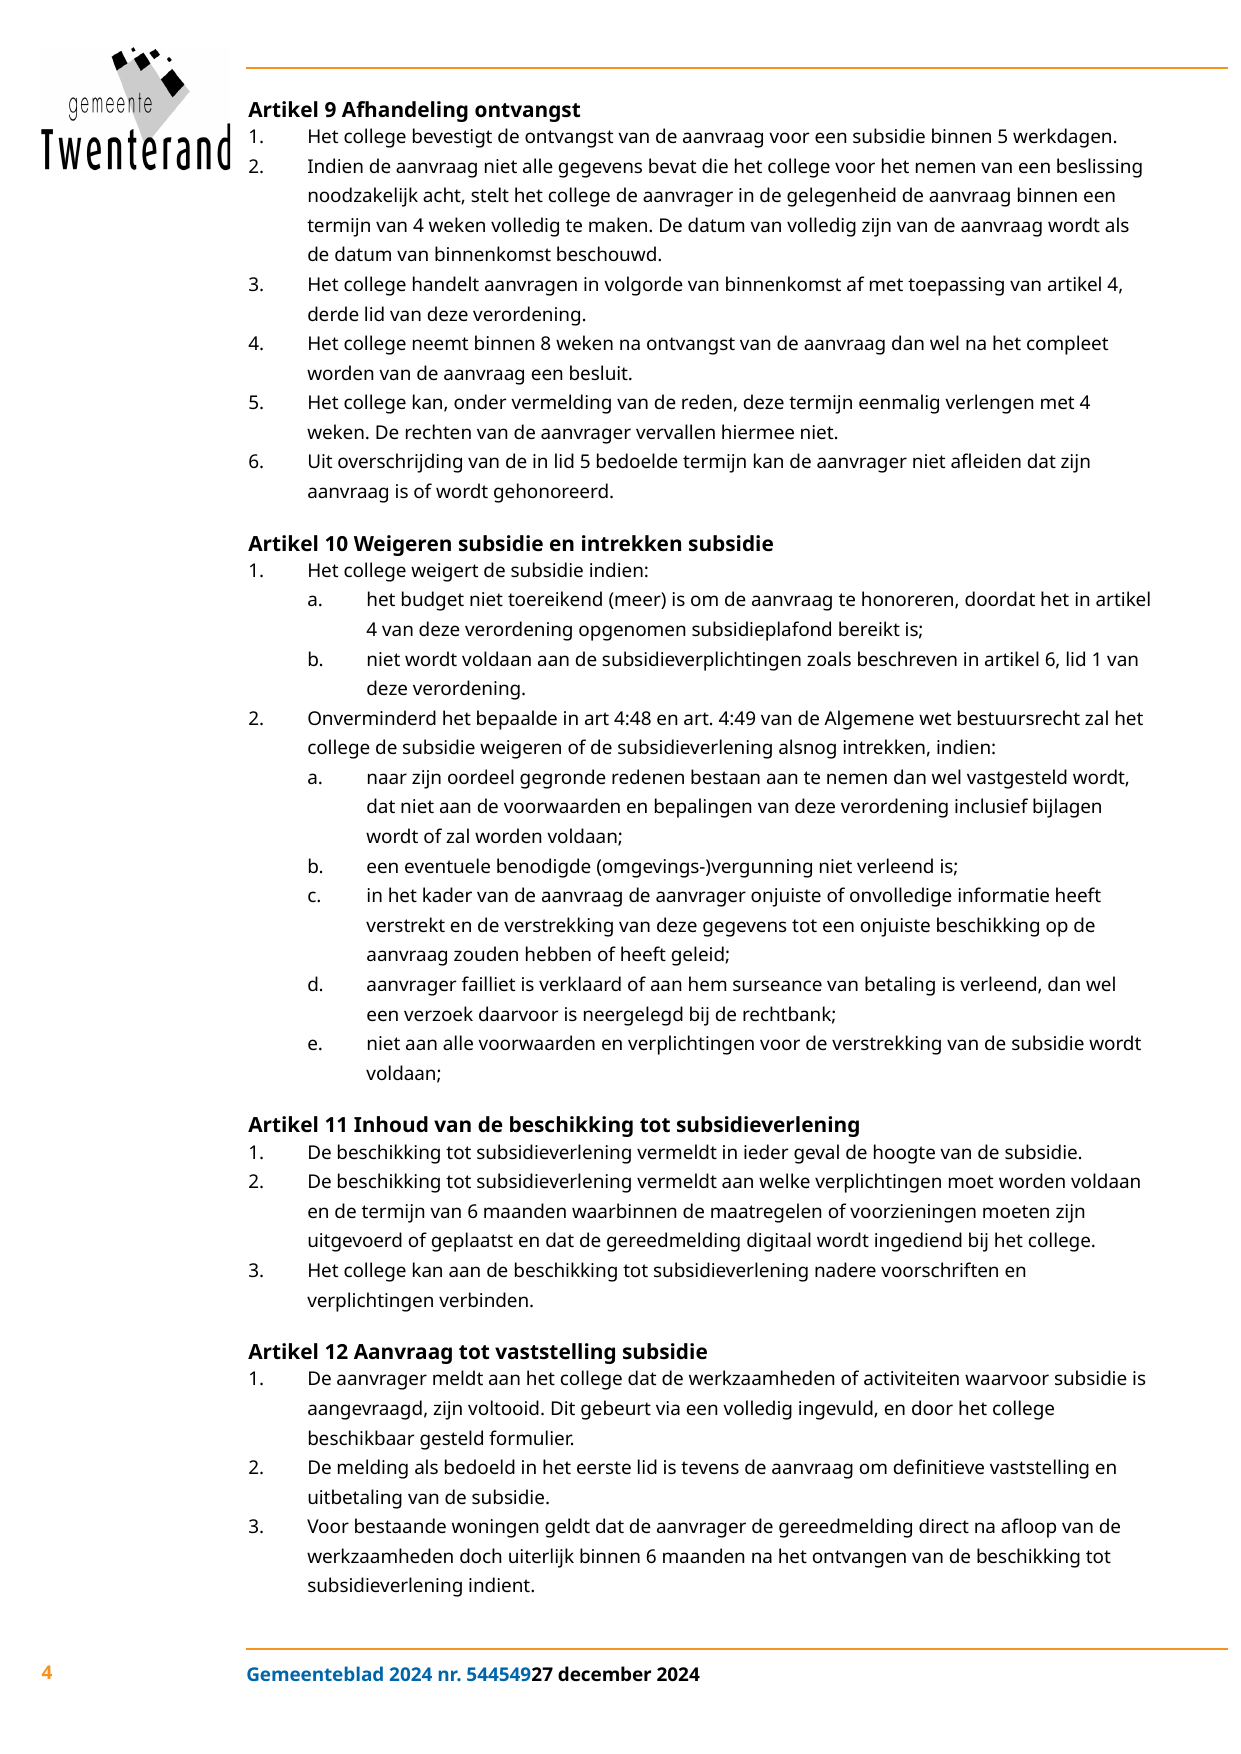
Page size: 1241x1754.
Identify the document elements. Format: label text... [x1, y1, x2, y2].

list naar zijn oordeel gegronde redenen bestaan aan te nemen dan wel vastgesteld wordt, dat niet aan de voorwaarden en bepalingen van deze verordening inclusief bijlagen wordt of zal worden voldaan; [307, 764, 1152, 849]
list niet wordt voldaan aan de subsidieverplichtingen zoals beschreven in artikel 6, lid 1 van deze verordening. [307, 646, 1152, 701]
list aanvrager failliet is verklaard of aan hem surseance van betaling is verleend, dan wel een verzoek daarvoor is neergelegd bij de rechtbank; [307, 971, 1152, 1027]
list De beschikking tot subsidieverlening vermeldt in ieder geval de hoogte van de subsidie. [248, 1139, 1152, 1164]
list Uit overschrijding van de in lid 5 bedoelde termijn kan de aanvrager niet afleiden dat zijn aanvraag is of wordt gehonoreerd. [248, 449, 1152, 504]
text Artikel 10 Weigeren subsidie en intrekken subsidie [248, 529, 1152, 557]
list een eventuele benodigde (omgevings-)vergunning niet verleend is; [307, 853, 1152, 879]
picture [41, 47, 231, 172]
list Voor bestaande woningen geldt dat de aanvrager de gereedmelding direct na afloop van de werkzaamheden doch uiterlijk binnen 6 maanden na het ontvangen van de beschikking tot subsidieverlening indient. [248, 1513, 1152, 1598]
list Het college neemt binnen 8 weken na ontvangst van de aanvraag dan wel na het compleet worden van de aanvraag een besluit. [248, 330, 1152, 386]
text Artikel 11 Inhoud van de beschikking tot subsidieverlening [248, 1110, 1152, 1139]
list De aanvrager meldt aan het college dat de werkzaamheden of activiteiten waarvoor subsidie is aangevraagd, zijn voltooid. Dit gebeurt via een volledig ingevuld, en door het college beschikbaar gesteld formulier. [248, 1366, 1152, 1451]
list Het college weigert de subsidie indien: [248, 557, 1152, 583]
list in het kader van de aanvraag de aanvrager onjuiste of onvolledige informatie heeft verstrekt en de verstrekking van deze gegevens tot een onjuiste beschikking op de aanvraag zouden hebben of heeft geleid; [307, 882, 1152, 967]
list Het college kan aan de beschikking tot subsidieverlening nadere voorschriften en verplichtingen verbinden. [248, 1257, 1152, 1312]
list De melding als bedoeld in het eerste lid is tevens de aanvraag om definitieve vaststelling en uitbetaling van de subsidie. [248, 1454, 1152, 1510]
list Het college handelt aanvragen in volgorde van binnenkomst af met toepassing van artikel 4, derde lid van deze verordening. [248, 271, 1152, 326]
list Onverminderd het bepaalde in art 4:48 en art. 4:49 van de Algemene wet bestuursrecht zal het college de subsidie weigeren of de subsidieverlening alsnog intrekken, indien: [248, 705, 1152, 760]
text Artikel 9 Afhandeling ontvangst [248, 95, 1152, 123]
text Artikel 12 Aanvraag tot vaststelling subsidie [248, 1337, 1152, 1366]
list het budget niet toereikend (meer) is om de aanvraag te honoreren, doordat het in artikel 4 van deze verordening opgenomen subsidieplafond bereikt is; [307, 587, 1152, 642]
list De beschikking tot subsidieverlening vermeldt aan welke verplichtingen moet worden voldaan en de termijn van 6 maanden waarbinnen de maatregelen of voorzieningen moeten zijn uitgevoerd of geplaatst en dat de gereedmelding digitaal wordt ingediend bij het college. [248, 1168, 1152, 1253]
list Indien de aanvraag niet alle gegevens bevat die het college voor het nemen van een beslissing noodzakelijk acht, stelt het college de aanvrager in de gelegenheid de aanvraag binnen een termijn van 4 weken volledig te maken. De datum van volledig zijn van de aanvraag wordt als de datum van binnenkomst beschouwd. [248, 153, 1152, 267]
list Het college kan, onder vermelding van de reden, deze termijn eenmalig verlengen met 4 weken. De rechten van de aanvrager vervallen hiermee niet. [248, 389, 1152, 445]
list Het college bevestigt de ontvangst van de aanvraag voor een subsidie binnen 5 werkdagen. [248, 123, 1152, 149]
list niet aan alle voorwaarden en verplichtingen voor de verstrekking van de subsidie wordt voldaan; [307, 1030, 1152, 1086]
